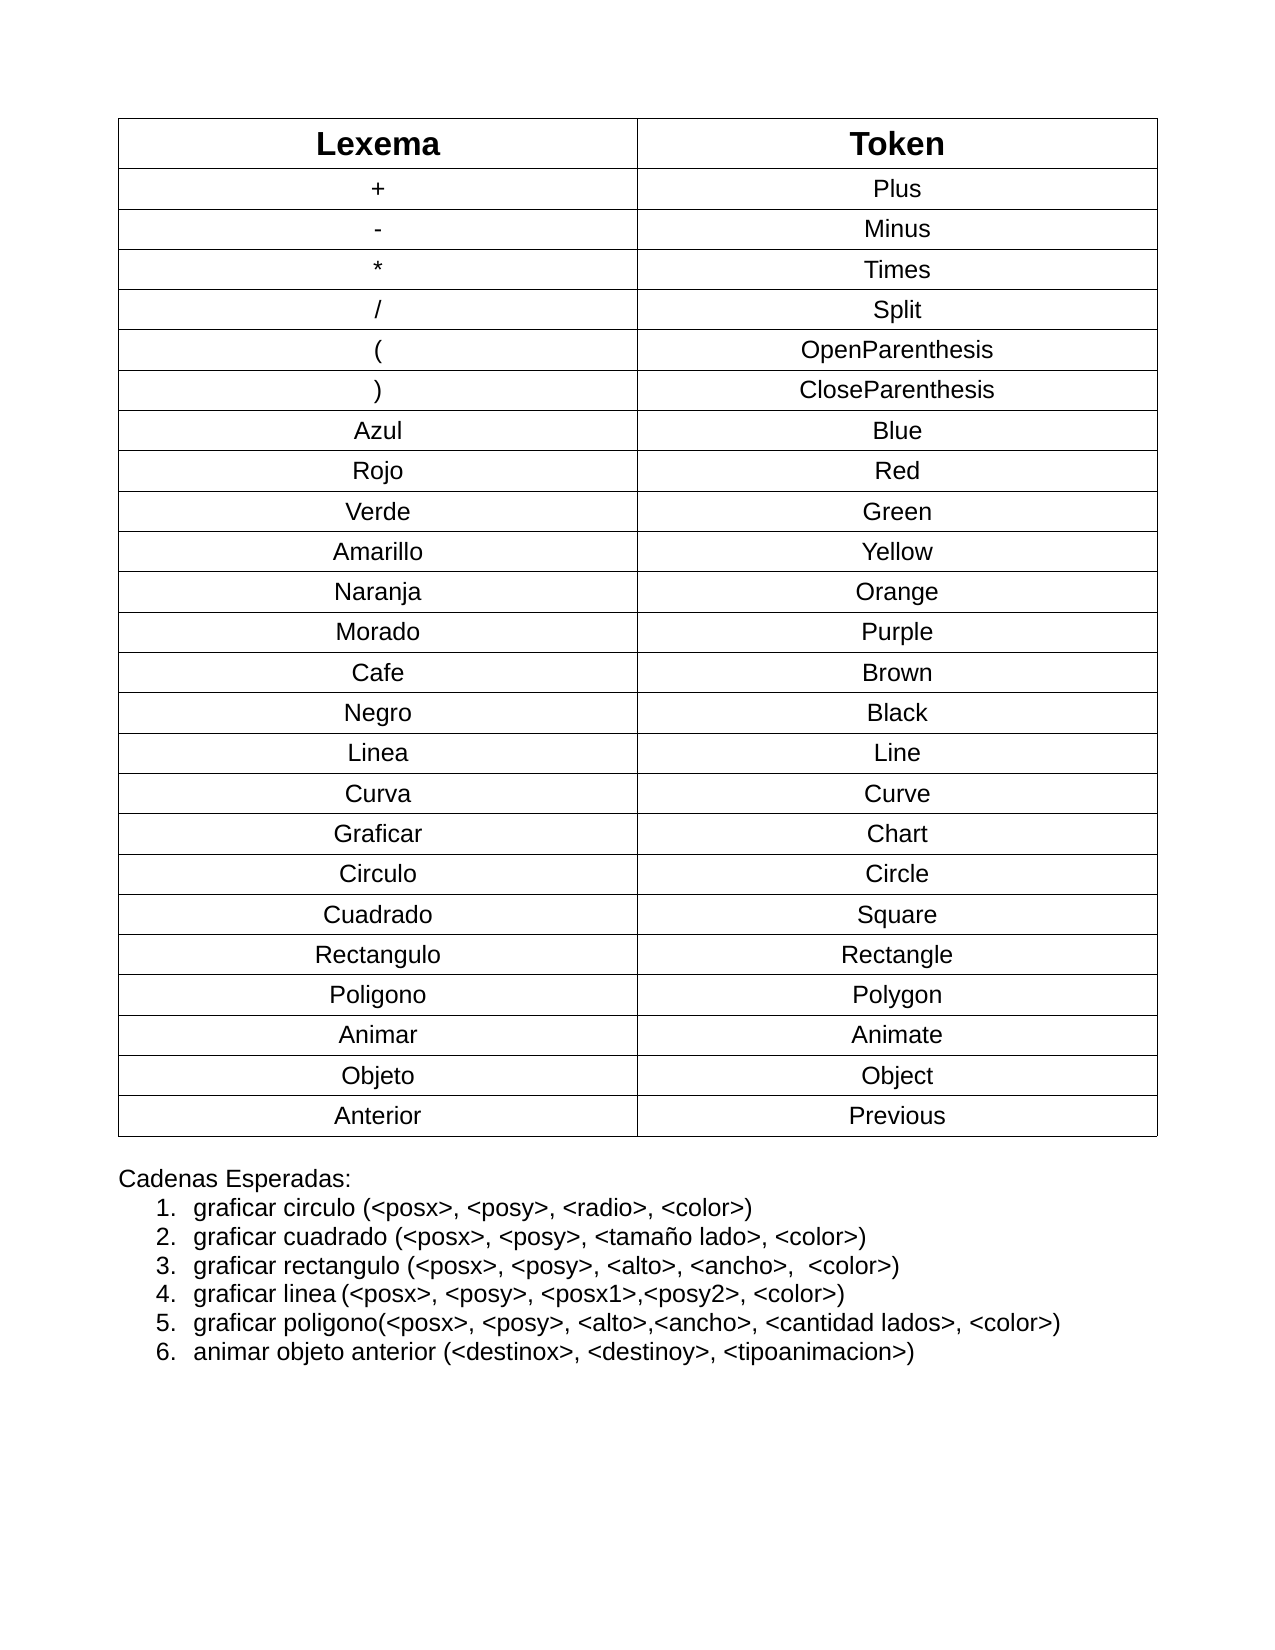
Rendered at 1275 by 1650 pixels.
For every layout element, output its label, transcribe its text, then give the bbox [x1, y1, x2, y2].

table_cell Naranja [119, 572, 637, 612]
table_cell ) [119, 371, 637, 410]
table_cell Rectangle [638, 935, 1157, 974]
table_cell Negro [119, 693, 637, 732]
table_cell Rectangulo [119, 935, 637, 974]
table_cell Chart [638, 814, 1157, 853]
table_header Lexema [119, 119, 637, 168]
text Cadenas Esperadas: [118, 1164, 1157, 1193]
table_cell Green [638, 492, 1157, 531]
table_cell Animar [119, 1016, 637, 1055]
table_cell Black [638, 693, 1157, 732]
table_cell Blue [638, 411, 1157, 450]
table_cell - [119, 210, 637, 249]
table_cell Square [638, 895, 1157, 934]
table_cell Plus [638, 169, 1157, 208]
list graficar rectangulo (<posx>, <posy>, <alto>, <ancho>, <color>) [156, 1251, 1157, 1279]
table_cell CloseParenthesis [638, 371, 1157, 410]
table_cell Curve [638, 774, 1157, 813]
list graficar poligono(<posx>, <posy>, <alto>,<ancho>, <cantidad lados>, <color>) [156, 1308, 1157, 1337]
table_cell + [119, 169, 637, 208]
table_cell Rojo [119, 451, 637, 491]
table_cell Polygon [638, 975, 1157, 1015]
table_cell Verde [119, 492, 637, 531]
list graficar circulo (<posx>, <posy>, <radio>, <color>) [156, 1193, 1157, 1222]
list animar objeto anterior (<destinox>, <destinoy>, <tipoanimacion>) [156, 1337, 1157, 1366]
table_cell Brown [638, 653, 1157, 692]
table_cell Graficar [119, 814, 637, 853]
table_cell Cafe [119, 653, 637, 692]
table_cell Red [638, 451, 1157, 491]
table_cell Morado [119, 613, 637, 652]
table_cell Split [638, 290, 1157, 329]
table_cell ( [119, 330, 637, 370]
table_cell Azul [119, 411, 637, 450]
table_cell Minus [638, 210, 1157, 249]
table_cell Objeto [119, 1056, 637, 1095]
table_cell Orange [638, 572, 1157, 612]
table_cell Circle [638, 855, 1157, 894]
table_cell Poligono [119, 975, 637, 1015]
table_cell Animate [638, 1016, 1157, 1055]
table_cell Amarillo [119, 532, 637, 571]
table_header Token [638, 119, 1157, 168]
table_cell Purple [638, 613, 1157, 652]
table_cell Object [638, 1056, 1157, 1095]
list graficar cuadrado (<posx>, <posy>, <tamaño lado>, <color>) [156, 1222, 1157, 1251]
table_cell Previous [638, 1096, 1157, 1136]
table_cell Cuadrado [119, 895, 637, 934]
table_cell Linea [119, 734, 637, 773]
table_cell / [119, 290, 637, 329]
list graficar linea (<posx>, <posy>, <posx1>,<posy2>, <color>) [156, 1279, 1157, 1308]
table_cell Yellow [638, 532, 1157, 571]
table_cell Anterior [119, 1096, 637, 1136]
table_cell Line [638, 734, 1157, 773]
table_cell * [119, 250, 637, 289]
table_cell Times [638, 250, 1157, 289]
table_cell Circulo [119, 855, 637, 894]
table_cell Curva [119, 774, 637, 813]
table_cell OpenParenthesis [638, 330, 1157, 370]
